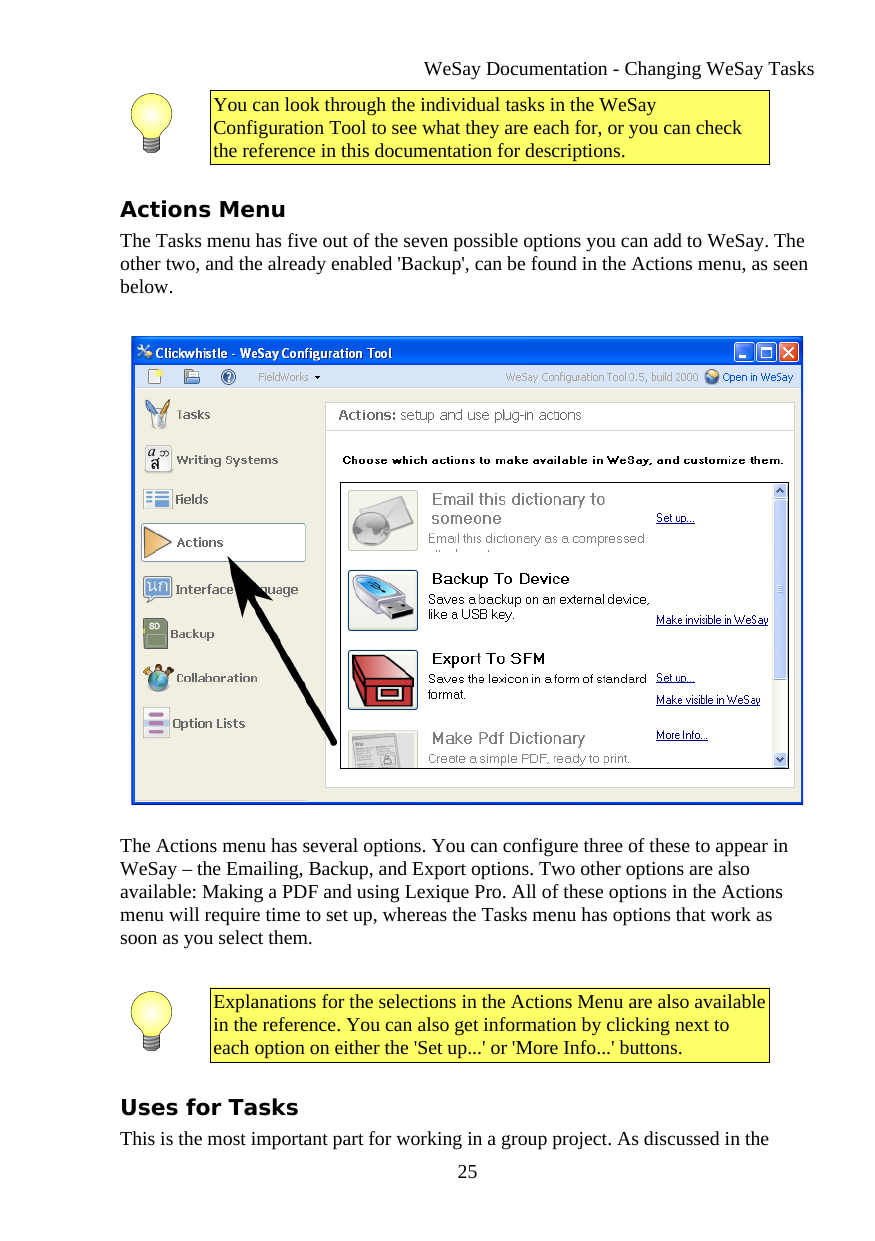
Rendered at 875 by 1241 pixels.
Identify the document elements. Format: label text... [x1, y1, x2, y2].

text This is the most important part for working in a group project. As discussed in the [120, 1126, 814, 1149]
picture [120, 990, 181, 1051]
text The Tasks menu has five out of the seven possible options you can add to WeSay. The other two, and the already enabled 'Backup', can be found in the Actions menu, as seen below. [120, 229, 814, 297]
text You can look through the individual tasks in the WeSay Configuration Tool to see what they are each for, or you can check the reference in this documentation for descriptions. [211, 91, 769, 164]
subtitle Uses for Tasks [120, 1095, 814, 1120]
picture [120, 93, 181, 153]
text The Actions menu has several options. You can configure three of these to appear in WeSay – the Emailing, Backup, and Export options. Two other options are also available: Making a PDF and using Lexique Pro. All of these options in the Actions menu will require time to set up, whereas the Tasks menu has options that work as soon as you select them. [120, 306, 814, 948]
picture [131, 336, 804, 805]
text Explanations for the selections in the Actions Menu are also available in the reference. You can also get information by clicking next to each option on either the 'Set up...' or 'More Info...' buttons. [211, 989, 769, 1062]
subtitle Actions Menu [120, 198, 814, 223]
